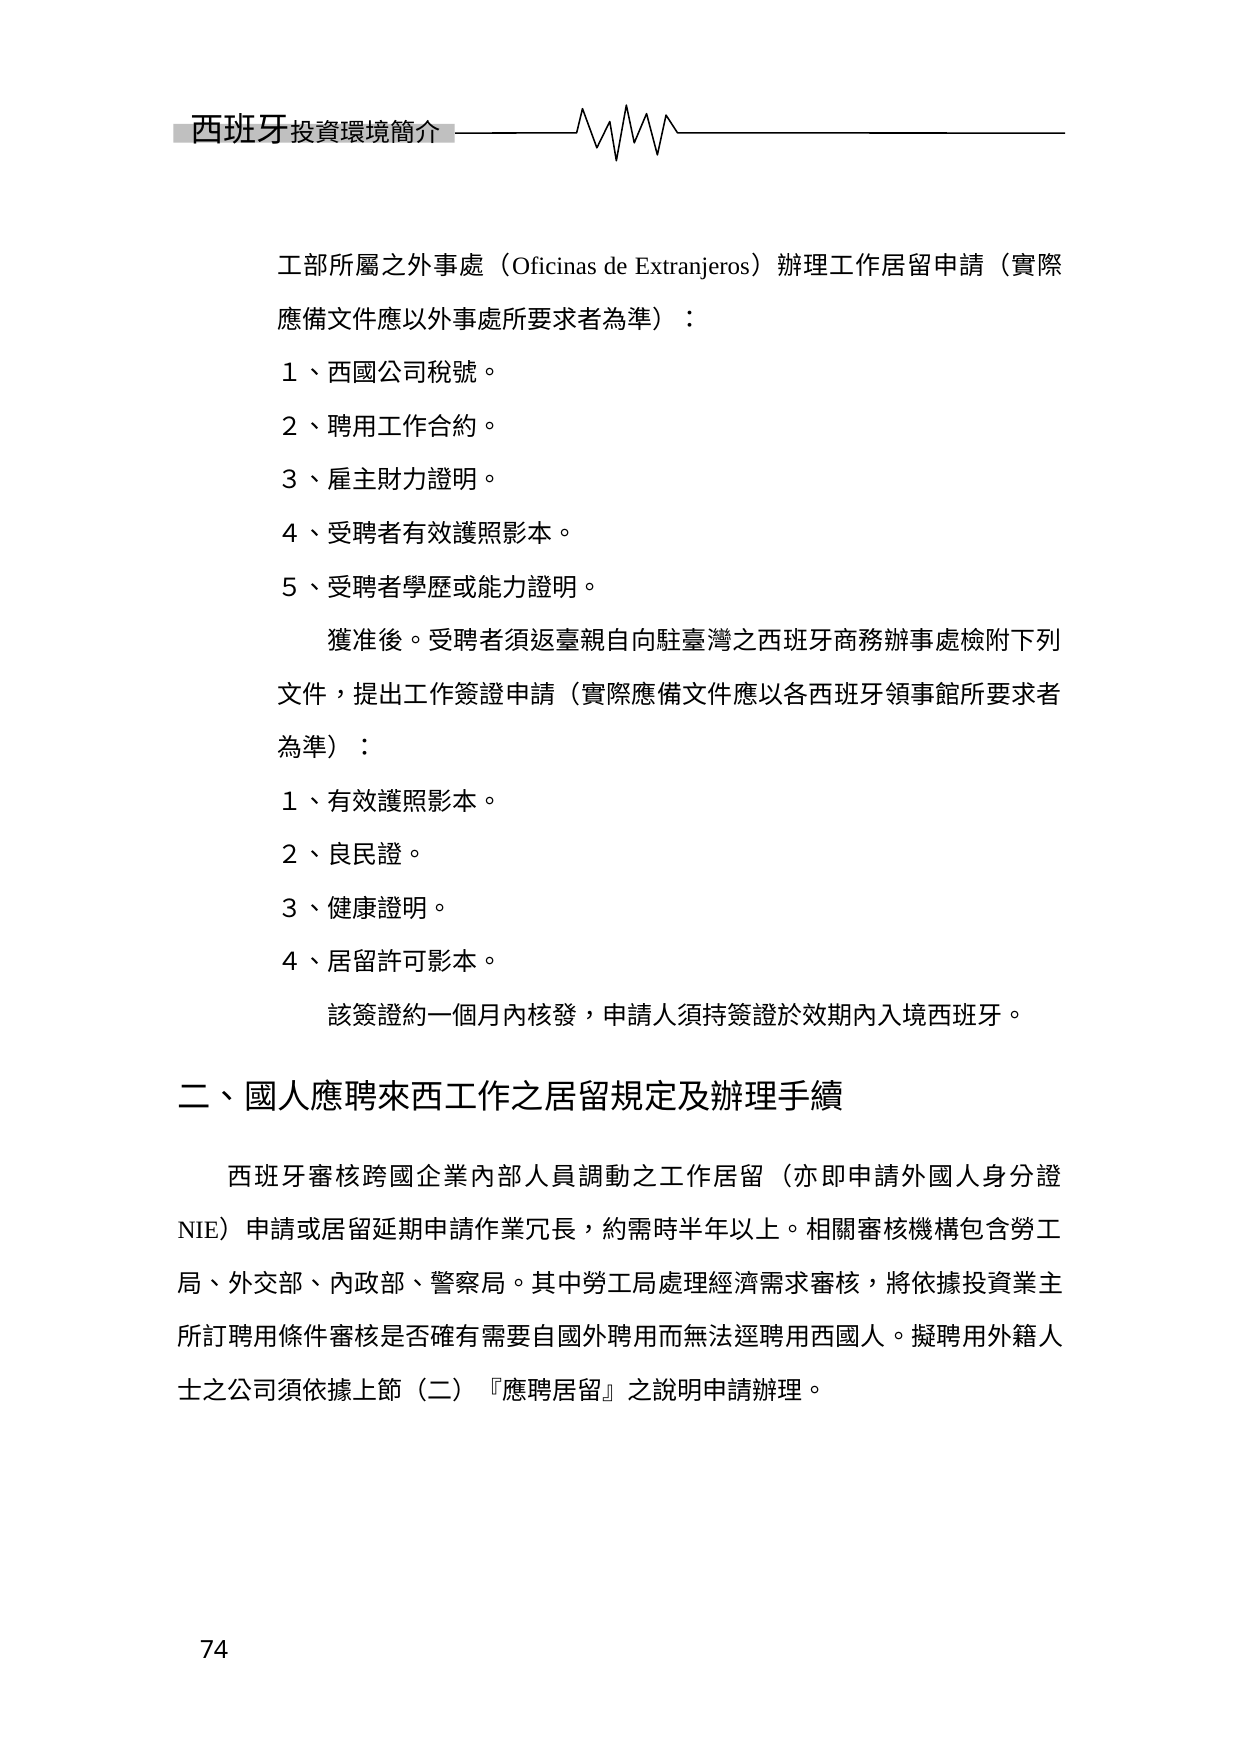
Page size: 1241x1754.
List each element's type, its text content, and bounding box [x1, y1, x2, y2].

text 工部所屬之外事處（Oficinas de Extranjeros）辦理工作居留申請（實際應備文件應以外事處所要求者為準）： [277, 237, 1063, 344]
text １、有效護照影本。 [277, 773, 1063, 826]
text ２、良民證。 [277, 826, 1063, 880]
text ２、聘用工作合約。 [277, 398, 1063, 451]
text 二、國人應聘來西工作之居留規定及辦理手續 [177, 1067, 1063, 1121]
text 西班牙審核跨國企業內部人員調動之工作居留（亦即申請外國人身分證NIE）申請或居留延期申請作業冗長，約需時半年以上。相關審核機構包含勞工局、外交部、內政部、警察局。其中勞工局處理經濟需求審核，將依據投資業主所訂聘用條件審核是否確有需要自國外聘用而無法逕聘用西國人。擬聘用外籍人士之公司須依據上節（二）『應聘居留』之說明申請辦理。 [177, 1147, 1063, 1415]
text 獲准後。受聘者須返臺親自向駐臺灣之西班牙商務辦事處檢附下列文件，提出工作簽證申請（實際應備文件應以各西班牙領事館所要求者為準）： [277, 612, 1063, 773]
text ３、健康證明。 [277, 880, 1063, 933]
text １、西國公司稅號。 [277, 344, 1063, 398]
text ５、受聘者學歷或能力證明。 [277, 558, 1063, 612]
text ４、居留許可影本。 [277, 933, 1063, 987]
text ４、受聘者有效護照影本。 [277, 505, 1063, 558]
text ３、雇主財力證明。 [277, 451, 1063, 505]
text 該簽證約一個月內核發，申請人須持簽證於效期內入境西班牙。 [277, 987, 1063, 1040]
